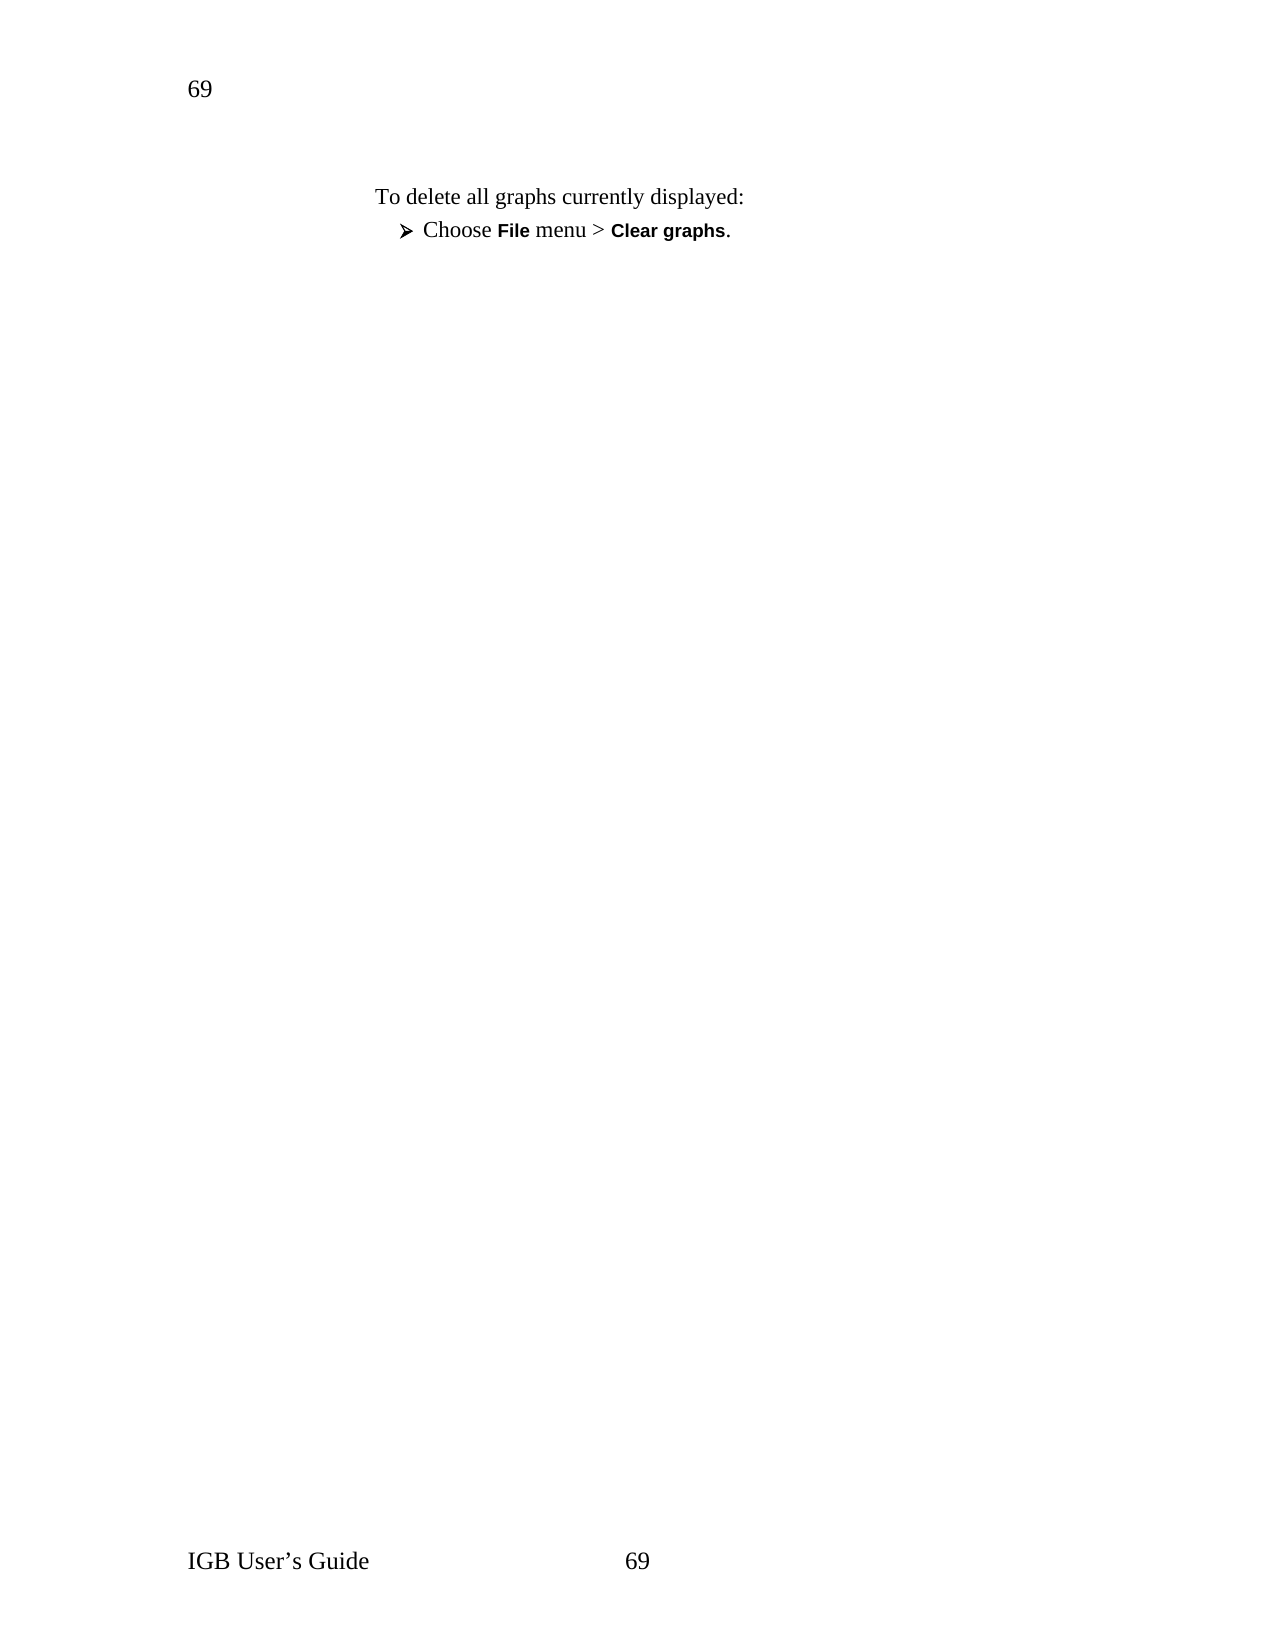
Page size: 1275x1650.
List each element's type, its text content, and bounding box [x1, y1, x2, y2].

list Choose File menu > Clear graphs. [399, 217, 1087, 243]
text To delete all graphs currently displayed: [375, 184, 1087, 209]
